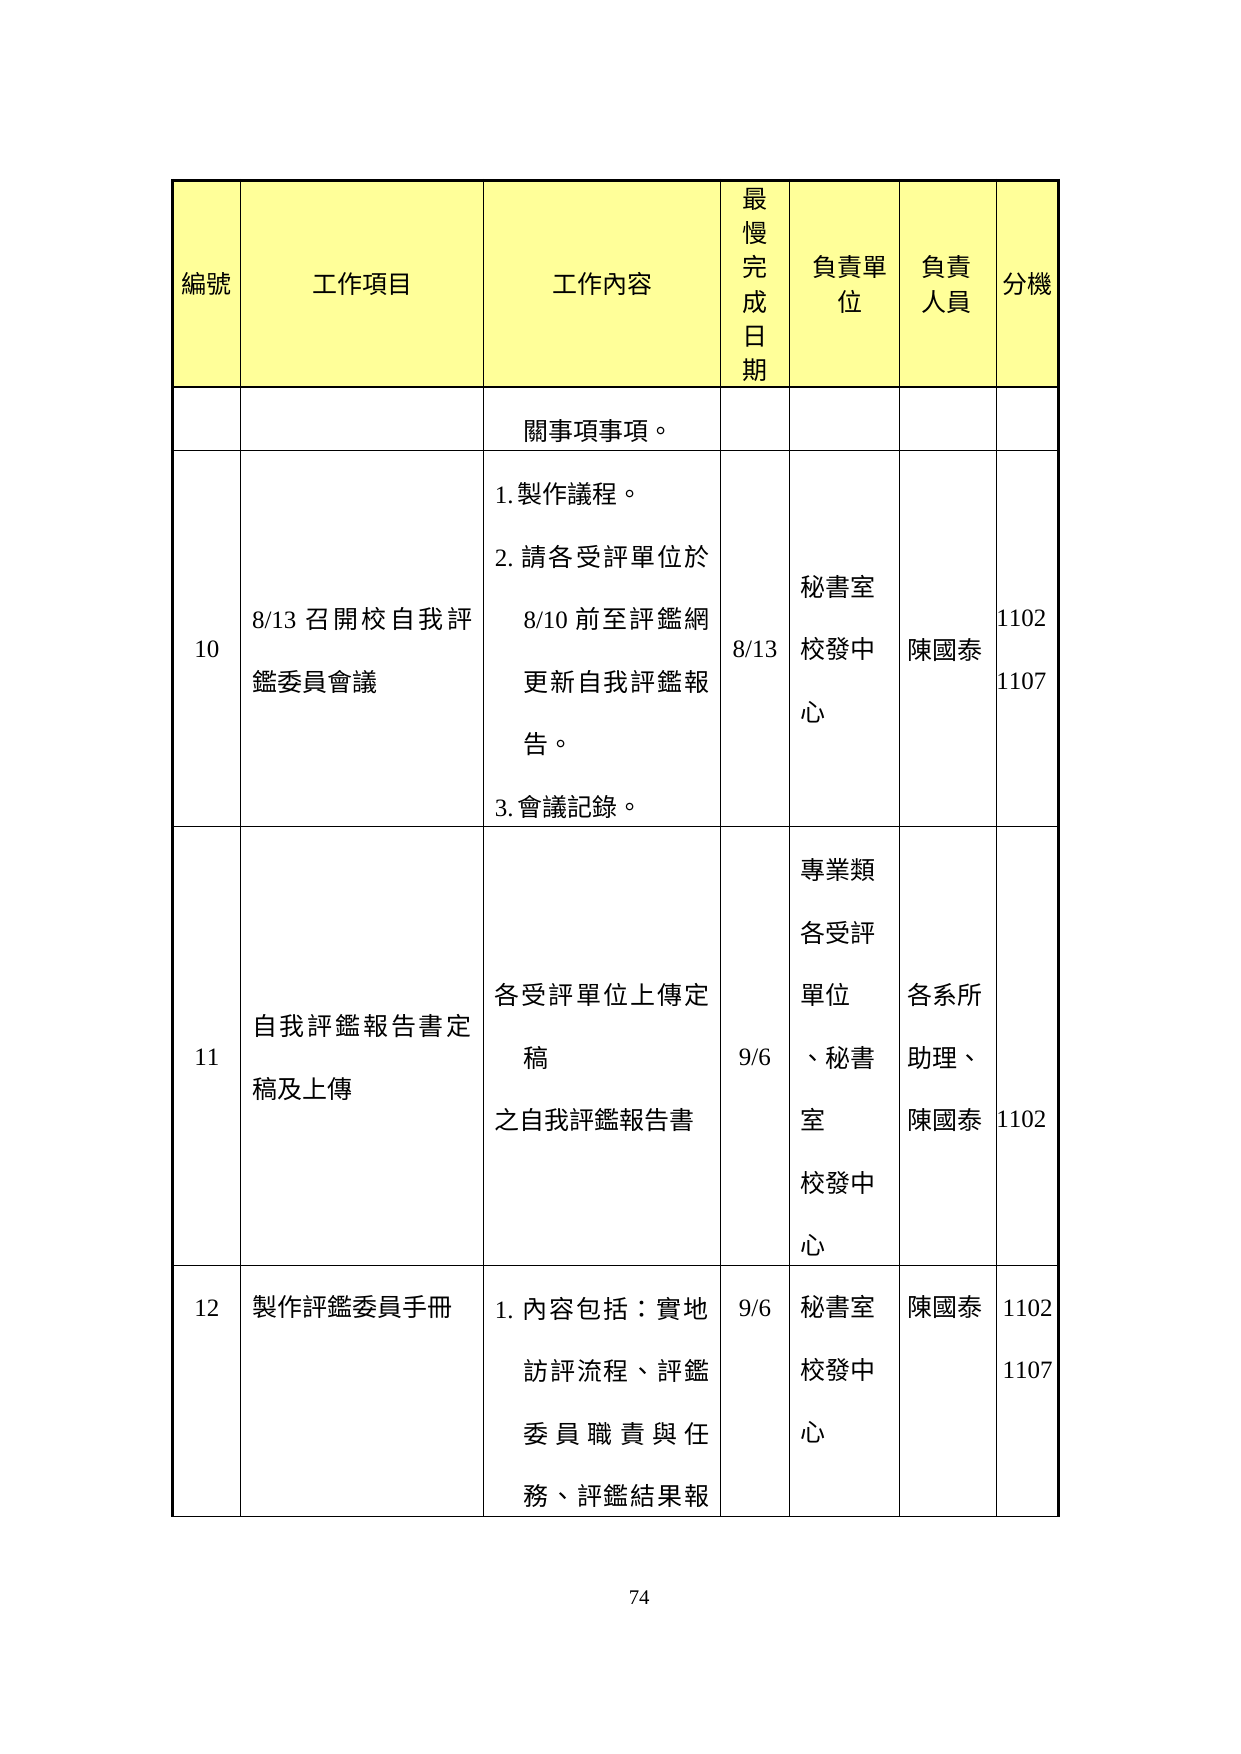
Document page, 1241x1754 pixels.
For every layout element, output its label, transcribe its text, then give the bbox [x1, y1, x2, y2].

table_cell 1102 [997, 827, 1057, 1264]
table_cell 秘書室 校發中心 [790, 451, 899, 826]
table_cell 自我評鑑報告書定稿及上傳 [241, 827, 483, 1264]
table_cell 1. 製作議程。 2. 請各受評單位於8/10前至評鑑網更新自我評鑑報告。 3. 會議記錄。 [484, 451, 720, 826]
table_cell [997, 388, 1057, 450]
table_cell 關事項事項。 [484, 388, 720, 450]
table_header 負責 人員 [900, 182, 996, 386]
table_cell 秘書室 校發中心 [790, 1266, 899, 1516]
table_cell 陳國泰 [900, 451, 996, 826]
table_cell 各系所助理、陳國泰 [900, 827, 996, 1264]
table_cell 製作評鑑委員手冊 [241, 1266, 483, 1516]
table_cell [241, 388, 483, 450]
table_cell [790, 388, 899, 450]
table_cell 11 [174, 827, 240, 1264]
table_header 工作內容 [484, 182, 720, 386]
table_cell 8/13召開校自我評鑑委員會議 [241, 451, 483, 826]
table_header 分機 [997, 182, 1057, 386]
table_header 負責單位 [790, 182, 899, 386]
table_header 工作項目 [241, 182, 483, 386]
table_cell 陳國泰 [900, 1266, 996, 1516]
table_cell 1102 1107 [997, 451, 1057, 826]
table_cell [174, 388, 240, 450]
table_cell 1102 1107 [997, 1266, 1057, 1516]
table_cell [721, 388, 789, 450]
table_cell 專業類各受評單位 、秘書室 校發中心 [790, 827, 899, 1264]
table_cell 12 [174, 1266, 240, 1516]
table_header 編號 [174, 182, 240, 386]
table_cell 9/6 [721, 827, 789, 1264]
table_cell 1. 內容包括：實地訪評流程、評鑑委員職責與任務、評鑑結果報 [484, 1266, 720, 1516]
table_cell 8/13 [721, 451, 789, 826]
table_cell 9/6 [721, 1266, 789, 1516]
table_cell [900, 388, 996, 450]
table_cell 各受評單位上傳定稿 之自我評鑑報告書 [484, 827, 720, 1264]
table_header 最慢完成日期 [721, 182, 789, 386]
table_cell 10 [174, 451, 240, 826]
